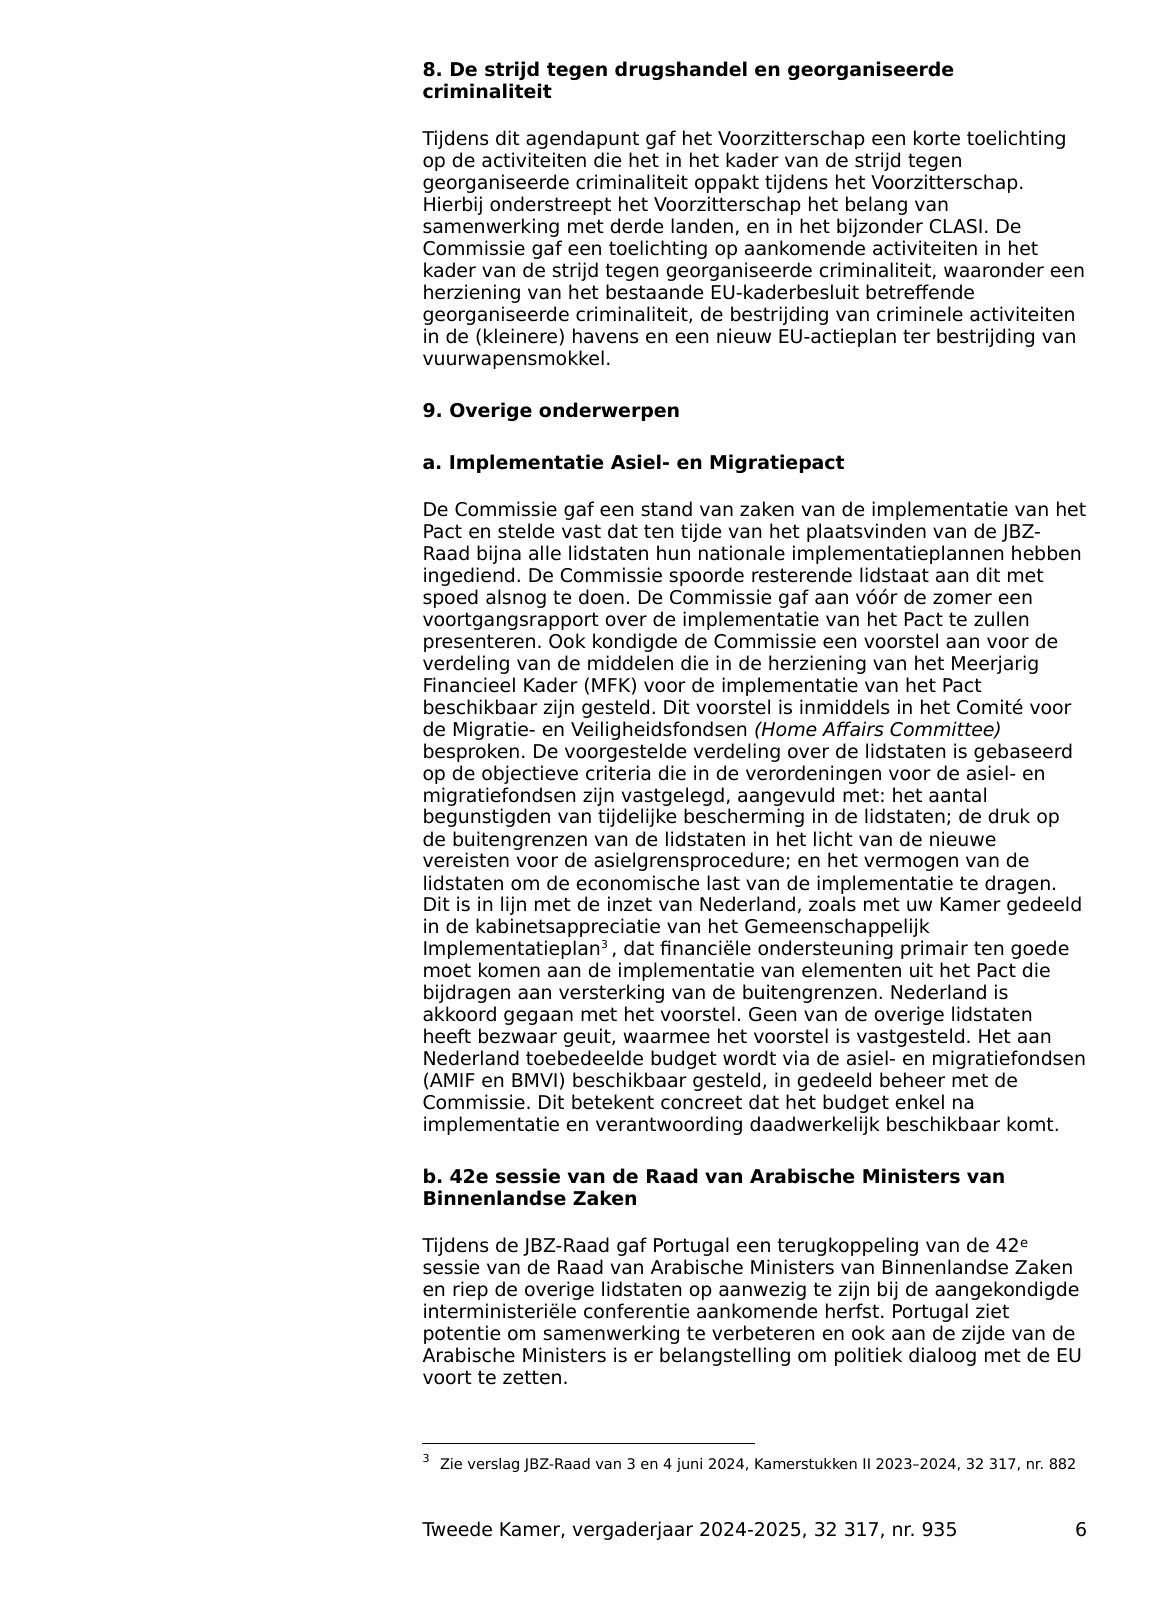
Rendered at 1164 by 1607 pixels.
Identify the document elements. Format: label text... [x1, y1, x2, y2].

text Tijdens de JBZ-Raad gaf Portugal een terugkoppeling van de 42e sessie van de Raad van Arabische Ministers van Binnenlandse Zaken en riep de overige lidstaten op aanwezig te zijn bij de aangekondigde interministeriële conferentie aankomende herfst. Portugal ziet potentie om samenwerking te verbeteren en ook aan de zijde van de Arabische Ministers is er belangstelling om politiek dialoog met de EU voort te zetten. [422, 1235, 1087, 1389]
subtitle a. Implementatie Asiel- en Migratiepact [422, 452, 1087, 474]
text De Commissie gaf een stand van zaken van de implementatie van het Pact en stelde vast dat ten tijde van het plaatsvinden van de JBZ-Raad bijna alle lidstaten hun nationale implementatieplannen hebben ingediend. De Commissie spoorde resterende lidstaat aan dit met spoed alsnog te doen. De Commissie gaf aan vóór de zomer een voortgangsrapport over de implementatie van het Pact te zullen presenteren. Ook kondigde de Commissie een voorstel aan voor de verdeling van de middelen die in de herziening van het Meerjarig Financieel Kader (MFK) voor de implementatie van het Pact beschikbaar zijn gesteld. Dit voorstel is inmiddels in het Comité voor de Migratie- en Veiligheidsfondsen (Home Affairs Committee) besproken. De voorgestelde verdeling over de lidstaten is gebaseerd op de objectieve criteria die in de verordeningen voor de asiel- en migratiefondsen zijn vastgelegd, aangevuld met: het aantal begunstigden van tijdelijke bescherming in de lidstaten; de druk op de buitengrenzen van de lidstaten in het licht van de nieuwe vereisten voor de asielgrensprocedure; en het vermogen van de lidstaten om de economische last van de implementatie te dragen. Dit is in lijn met de inzet van Nederland, zoals met uw Kamer gedeeld in de kabinetsappreciatie van het Gemeenschappelijk Implementatieplan, dat financiële ondersteuning primair ten goede moet komen aan de implementatie van elementen uit het Pact die bijdragen aan versterking van de buitengrenzen. Nederland is akkoord gegaan met het voorstel. Geen van de overige lidstaten heeft bezwaar geuit, waarmee het voorstel is vastgesteld. Het aan Nederland toebedeelde budget wordt via de asiel- en migratiefondsen (AMIF en BMVI) beschikbaar gesteld, in gedeeld beheer met de Commissie. Dit betekent concreet dat het budget enkel na implementatie en verantwoording daadwerkelijk beschikbaar komt. [422, 499, 1087, 1136]
subtitle 8. De strijd tegen drugshandel en georganiseerde criminaliteit [422, 59, 1087, 103]
text Tijdens dit agendapunt gaf het Voorzitterschap een korte toelichting op de activiteiten die het in het kader van de strijd tegen georganiseerde criminaliteit oppakt tijdens het Voorzitterschap. Hierbij onderstreept het Voorzitterschap het belang van samenwerking met derde landen, en in het bijzonder CLASI. De Commissie gaf een toelichting op aankomende activiteiten in het kader van de strijd tegen georganiseerde criminaliteit, waaronder een herziening van het bestaande EU-kaderbesluit betreffende georganiseerde criminaliteit, de bestrijding van criminele activiteiten in de (kleinere) havens en een nieuw EU-actieplan ter bestrijding van vuurwapensmokkel. [422, 128, 1087, 370]
subtitle b. 42e sessie van de Raad van Arabische Ministers van Binnenlandse Zaken [422, 1166, 1087, 1210]
subtitle 9. Overige onderwerpen [422, 400, 1087, 422]
text Zie verslag JBZ-Raad van 3 en 4 juni 2024, Kamerstukken II 2023–2024, 32 317, nr. 882 [422, 1452, 1087, 1474]
